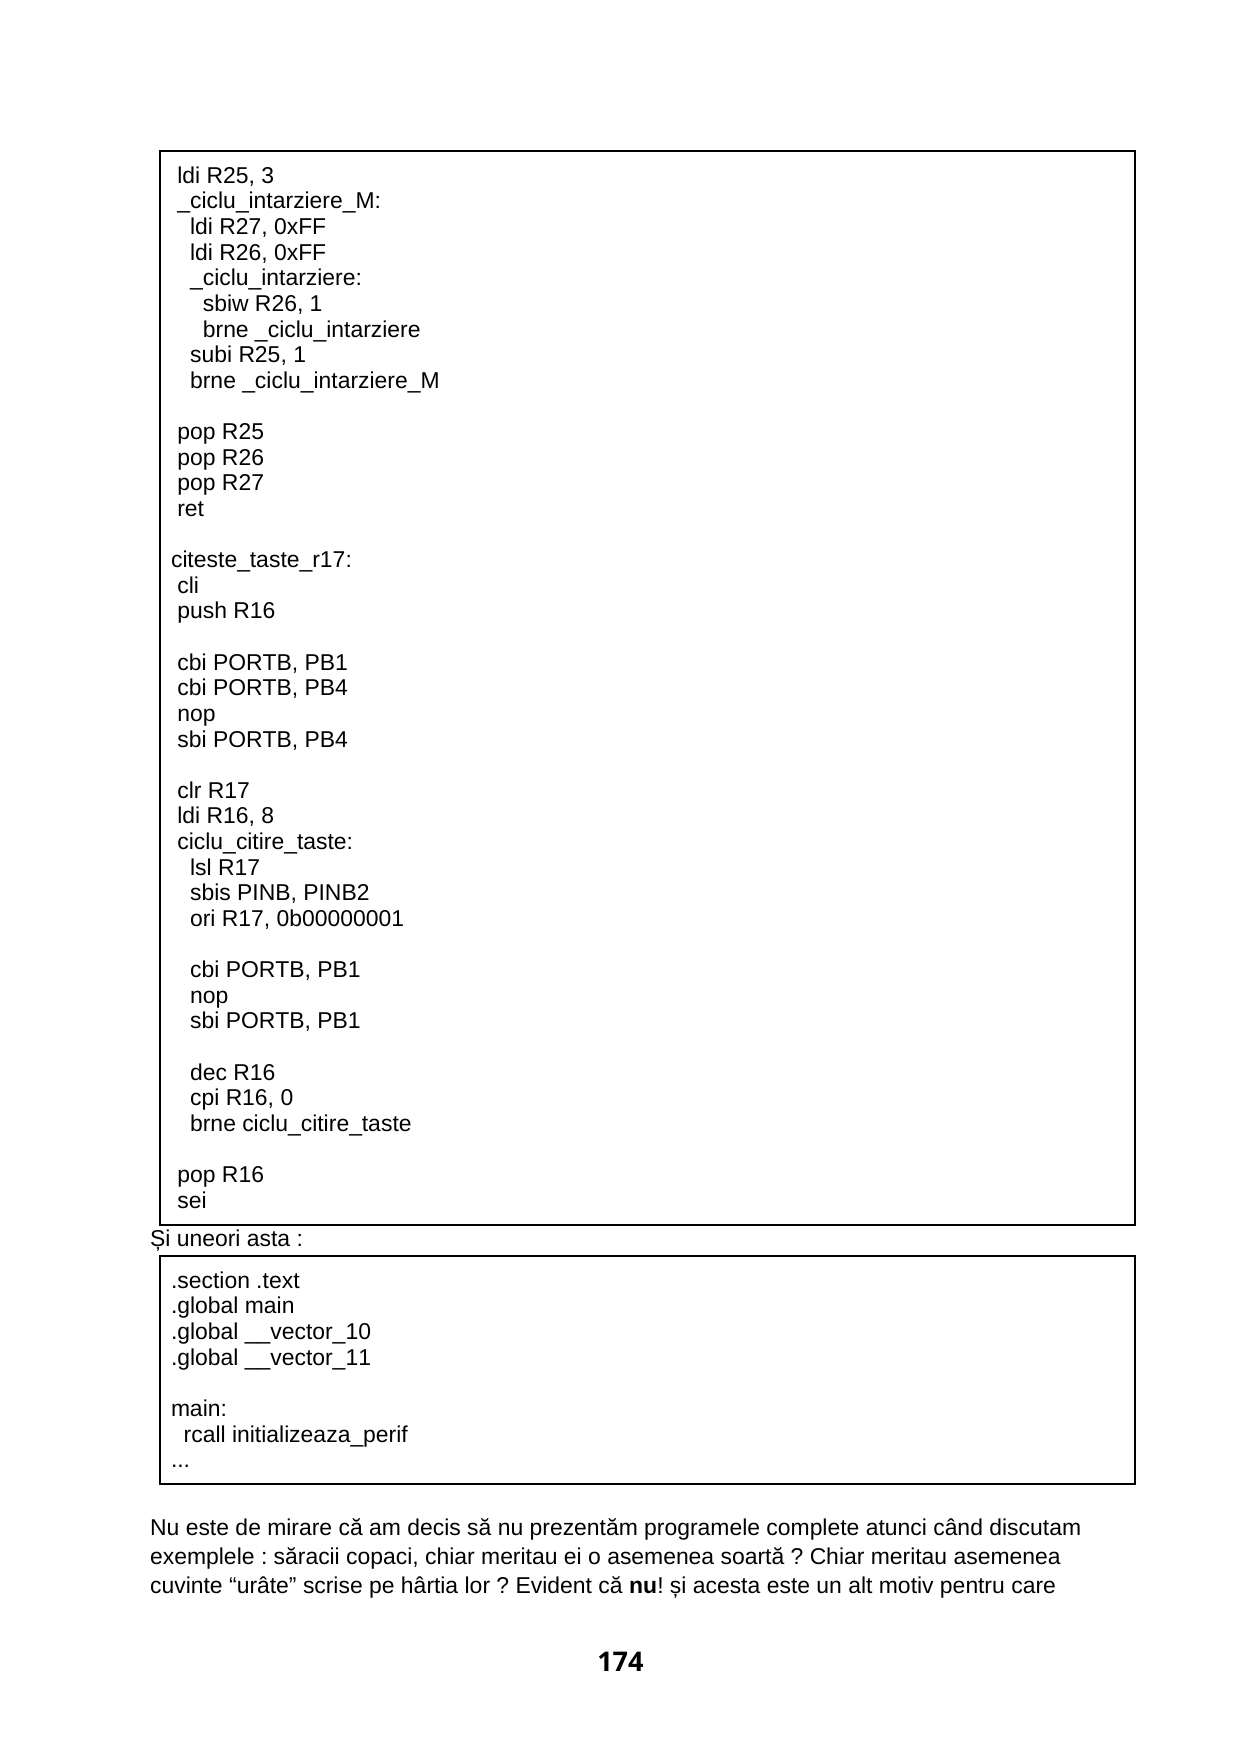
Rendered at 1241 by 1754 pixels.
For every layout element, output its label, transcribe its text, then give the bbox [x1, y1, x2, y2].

text Nu este de mirare că am decis să nu prezentăm programele complete atunci când discutam exemplele : săracii copaci, chiar meritau ei o asemenea soartă ? Chiar meritau asemenea cuvinte “urâte” scrise pe hârtia lor ? Evident că nu! și acesta este un alt motiv pentru care [150, 1514, 1091, 1599]
table_header .section .text .global main .global __vector_10 .global __vector_11 main: rcall initializeaza_perif ... [161, 1257, 1134, 1483]
text Și uneori asta : [150, 1226, 1091, 1251]
table_header ldi R25, 3 _ciclu_intarziere_M: ldi R27, 0xFF ldi R26, 0xFF _ciclu_intarziere: sbiw R26, 1 brne _ciclu_intarziere subi R25, 1 brne _ciclu_intarziere_M pop R25 pop R26 pop R27 ret citeste_taste_r17: cli push R16 cbi PORTB, PB1 cbi PORTB, PB4 nop sbi PORTB, PB4 clr R17 ldi R16, 8 ciclu_citire_taste: lsl R17 sbis PINB, PINB2 ori R17, 0b00000001 cbi PORTB, PB1 nop sbi PORTB, PB1 dec R16 cpi R16, 0 brne ciclu_citire_taste pop R16 sei [161, 152, 1134, 1223]
